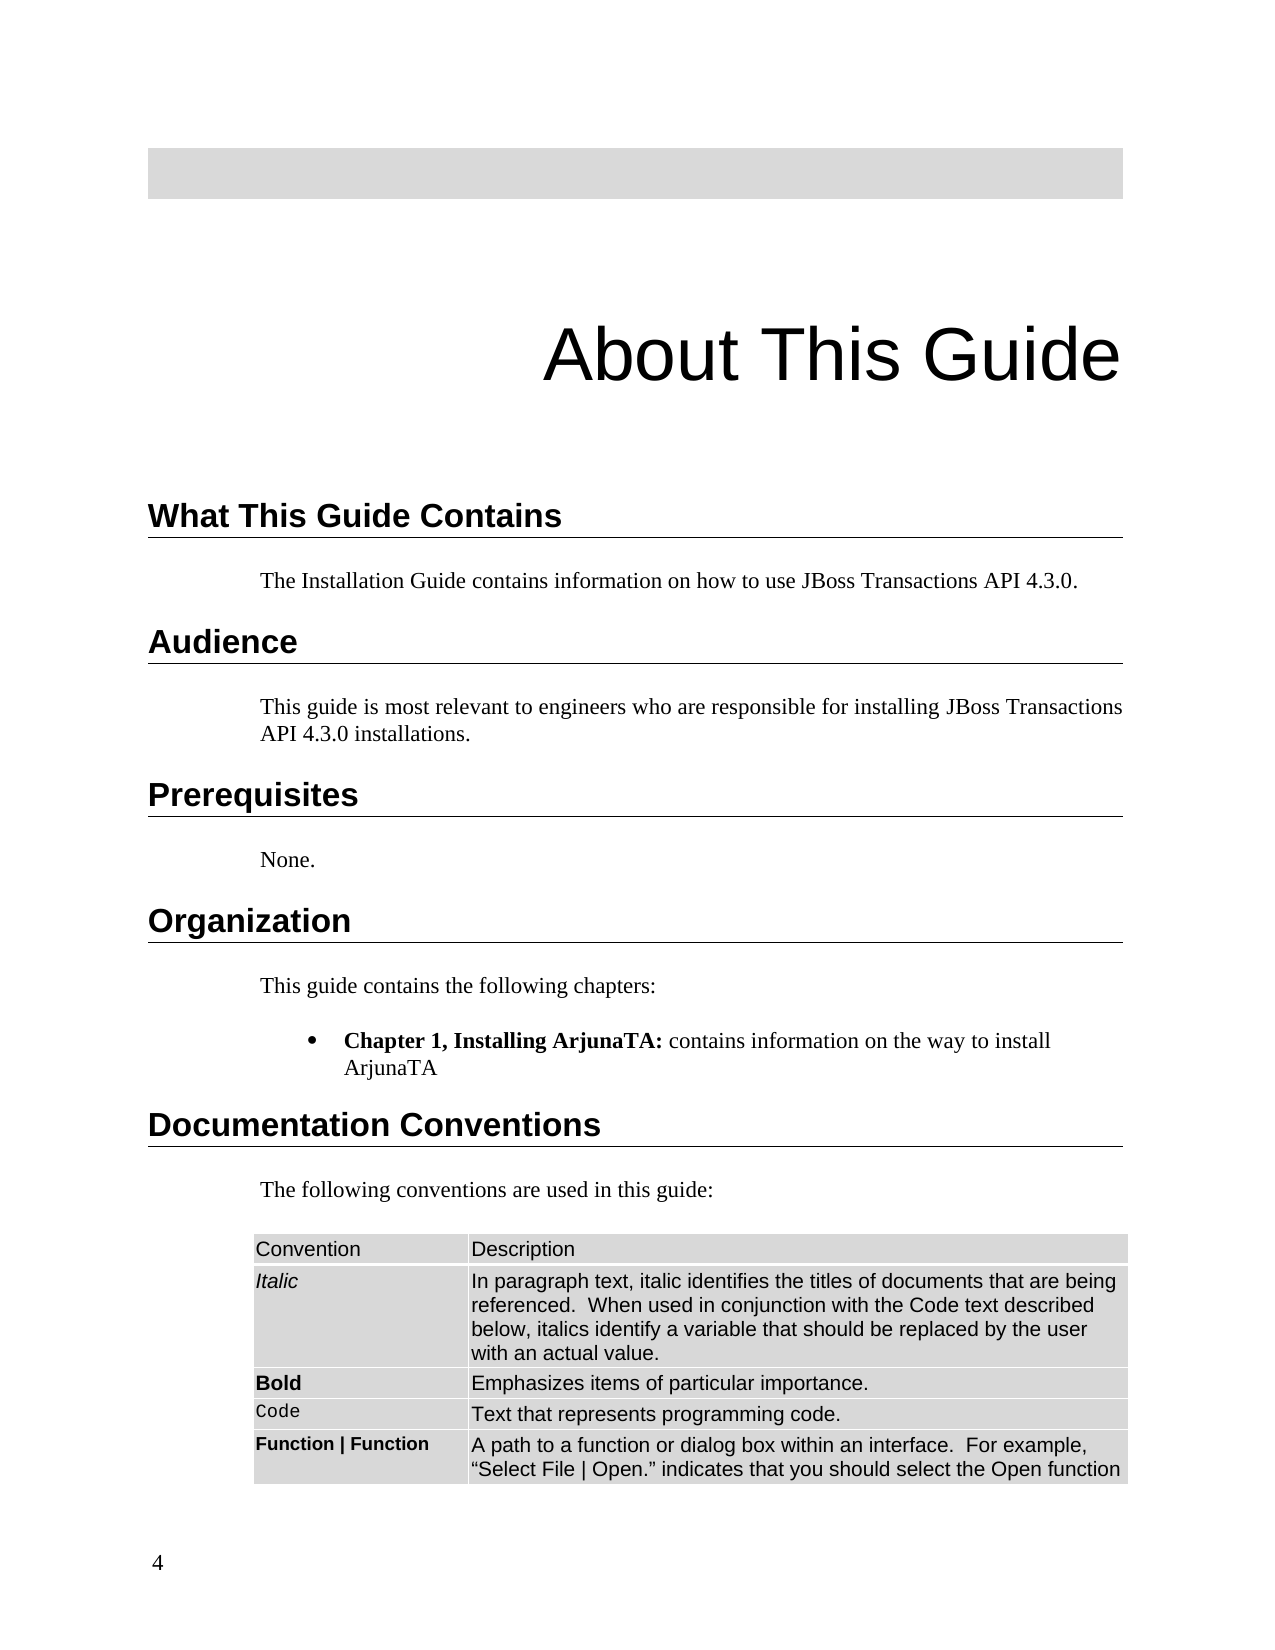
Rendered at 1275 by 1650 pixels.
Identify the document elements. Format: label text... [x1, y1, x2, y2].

subtitle Organization [148, 901, 1123, 942]
table_cell Code [254, 1399, 468, 1429]
table_header Convention [254, 1234, 468, 1263]
text The Installation Guide contains information on how to use JBoss Transactions API 4.3.0. [260, 567, 1123, 593]
table_header Description [469, 1234, 1128, 1263]
table_cell Text that represents programming code. [469, 1399, 1128, 1429]
subtitle Audience [148, 622, 1123, 663]
text None. [260, 846, 1123, 872]
table_cell Emphasizes items of particular importance. [469, 1368, 1128, 1398]
table_cell Italic [254, 1266, 468, 1367]
table_cell In paragraph text, italic identifies the titles of documents that are being referenced. When used in conjunction with the Code text described below, italics identify a variable that should be replaced by the user with an actual value. [469, 1266, 1128, 1367]
text This guide contains the following chapters: [260, 972, 1123, 998]
table_cell A path to a function or dialog box within an interface. For example, “Select File | Open.” indicates that you should select the Open function [469, 1430, 1128, 1484]
subtitle What This Guide Contains [148, 496, 1123, 537]
text The following conventions are used in this guide: [260, 1176, 1123, 1202]
title About This Guide [263, 224, 1123, 396]
list Chapter 1, Installing ArjunaTA: contains information on the way to install ArjunaTA [308, 1028, 1123, 1080]
table_cell Function | Function [254, 1430, 468, 1484]
subtitle Prerequisites [148, 775, 1123, 816]
text This guide is most relevant to engineers who are responsible for installing JBoss Transactions API 4.3.0 installations. [260, 693, 1123, 746]
subtitle Documentation Conventions [148, 1105, 1123, 1146]
table_cell Bold [254, 1368, 468, 1398]
